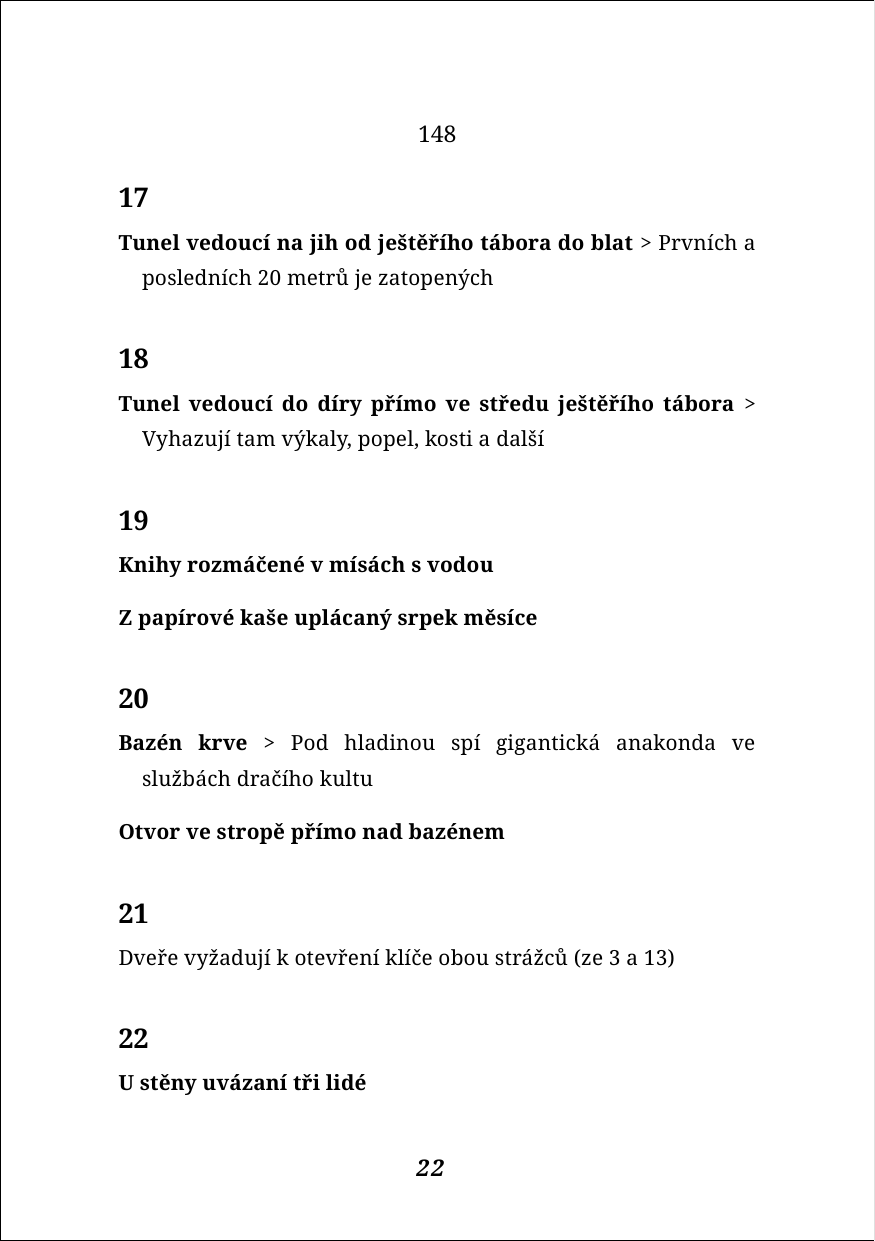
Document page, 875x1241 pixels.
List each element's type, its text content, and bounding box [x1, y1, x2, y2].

text U stěny uvázaní tři lidé [118, 1068, 756, 1097]
text Dveře vyžadují k otevření klíče obou strážců (ze 3 a 13) [118, 943, 756, 971]
text Bazén krve > Pod hladinou spí gigantická anakonda ve službách dračího kultu [118, 728, 756, 792]
subtitle 20 [118, 680, 756, 717]
text Knihy rozmáčené v mísách s vodou [118, 550, 756, 578]
text Tunel vedoucí na jih od ještěřího tábora do blat > Prvních a posledních 20 metrů je zatopených [118, 228, 756, 292]
subtitle 17 [118, 179, 756, 216]
subtitle 22 [118, 1019, 756, 1056]
text Z papírové kaše uplácaný srpek měsíce [118, 603, 756, 631]
text Tunel vedoucí do díry přímo ve středu ještěřího tábora > Vyhazují tam výkaly, popel, kosti a další [118, 389, 756, 453]
subtitle 21 [118, 894, 756, 931]
subtitle 19 [118, 501, 756, 538]
subtitle 18 [118, 340, 756, 377]
text Otvor ve stropě přímo nad bazénem [118, 817, 756, 846]
